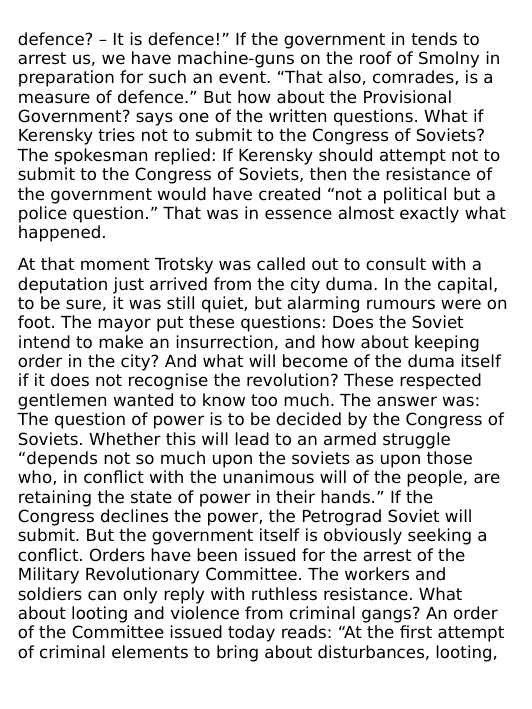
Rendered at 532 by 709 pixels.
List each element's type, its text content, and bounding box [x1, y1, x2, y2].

text At that moment Trotsky was called out to consult with a deputation just arrived from the city duma. In the capital, to be sure, it was still quiet, but alarming rumours were on foot. The mayor put these questions: Does the Soviet intend to make an insurrection, and how about keeping order in the city? And what will become of the duma itself if it does not recognise the revolution? These respected gentlemen wanted to know too much. The answer was: The question of power is to be decided by the Congress of Soviets. Whether this will lead to an armed struggle “depends not so much upon the soviets as upon those who, in conflict with the unanimous will of the people, are retaining the state of power in their hands.” If the Congress declines the power, the Petrograd Soviet will submit. But the government itself is obviously seeking a conflict. Orders have been issued for the arrest of the Military Revolutionary Committee. The workers and soldiers can only reply with ruthless resistance. What about looting and violence from criminal gangs? An order of the Committee issued today reads: “At the first attempt of criminal elements to bring about disturbances, looting, [18, 255, 514, 662]
text defence? – It is defence!” If the government in tends to arrest us, we have machine-guns on the roof of Smolny in preparation for such an event. “That also, comrades, is a measure of defence.” But how about the Provisional Government? says one of the written questions. What if Kerensky tries not to submit to the Congress of Soviets? The spokesman replied: If Kerensky should attempt not to submit to the Congress of Soviets, then the resistance of the government would have created “not a political but a police question.” That was in essence almost exactly what happened. [18, 29, 514, 243]
